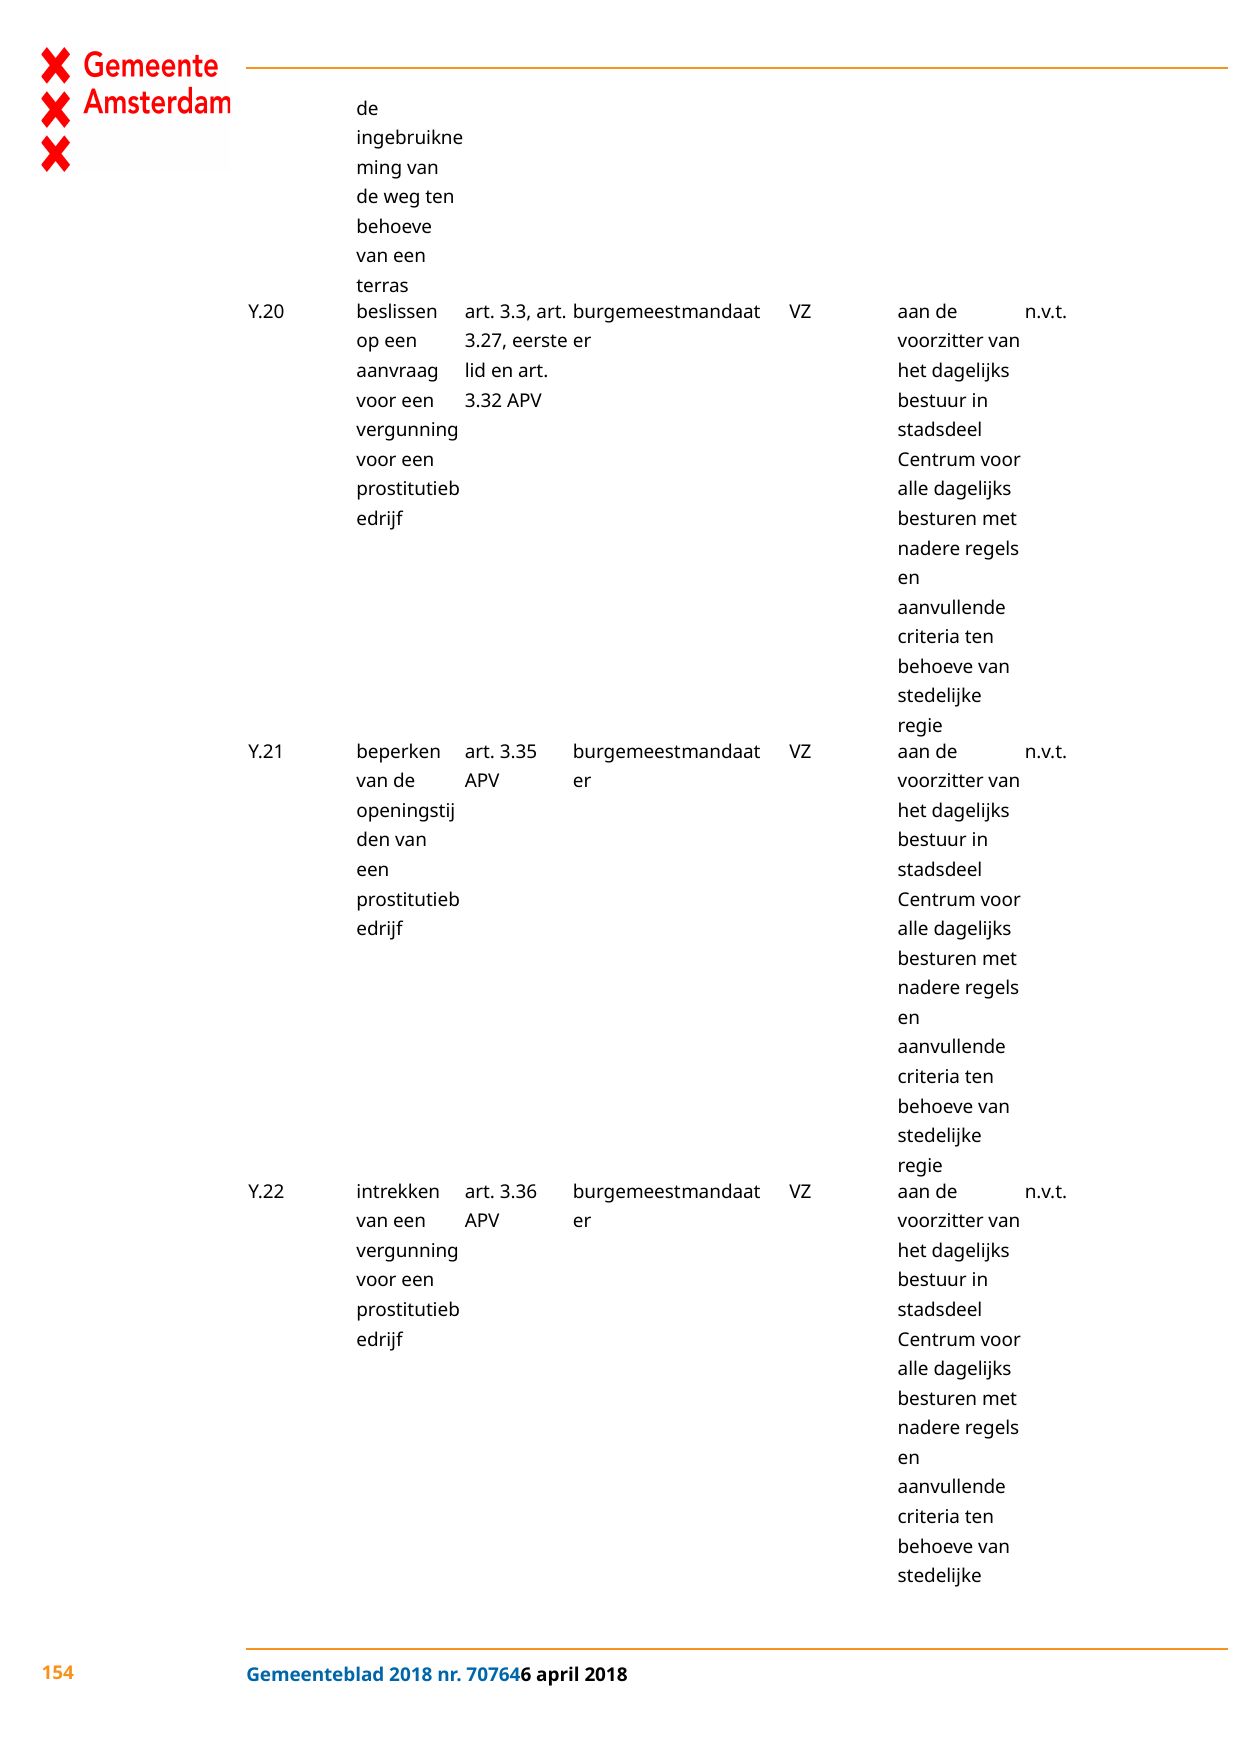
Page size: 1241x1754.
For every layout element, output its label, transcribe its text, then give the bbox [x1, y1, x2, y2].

table_cell [465, 95, 573, 298]
table_cell VZ [789, 1178, 897, 1588]
table_cell art. 3.3, art. 3.27, eerste lid en art. 3.32 APV [465, 298, 573, 738]
table_cell Y.22 [248, 1178, 356, 1588]
table_cell VZ [789, 738, 897, 1178]
table_cell mandaat [681, 1178, 789, 1588]
table_cell aan de voorzitter van het dagelijks bestuur in stadsdeel Centrum voor alle dagelijks besturen met nadere regels en aanvullende criteria ten behoeve van stedelijke regie [898, 298, 1024, 738]
table_cell de ingebruikneming van de weg ten behoeve van een terras [356, 95, 464, 298]
table_cell beslissen op een aanvraag voor een vergunning voor een prostitutiebedrijf [356, 298, 464, 738]
picture [41, 47, 231, 172]
table_cell mandaat [681, 298, 789, 738]
table_cell art. 3.36 APV [465, 1178, 573, 1588]
table_cell burgemeester [573, 1178, 681, 1588]
table_cell [681, 95, 789, 298]
table_cell n.v.t. [1025, 298, 1152, 738]
table_cell mandaat [681, 738, 789, 1178]
table_cell [573, 95, 681, 298]
table_cell Y.21 [248, 738, 356, 1178]
table_cell burgemeester [573, 738, 681, 1178]
table_cell VZ [789, 298, 897, 738]
table_cell aan de voorzitter van het dagelijks bestuur in stadsdeel Centrum voor alle dagelijks besturen met nadere regels en aanvullende criteria ten behoeve van stedelijke [898, 1178, 1024, 1588]
table_cell [789, 95, 897, 298]
table_cell n.v.t. [1025, 1178, 1152, 1588]
table_cell art. 3.35 APV [465, 738, 573, 1178]
table_cell aan de voorzitter van het dagelijks bestuur in stadsdeel Centrum voor alle dagelijks besturen met nadere regels en aanvullende criteria ten behoeve van stedelijke regie [898, 738, 1024, 1178]
table_cell burgemeester [573, 298, 681, 738]
table_cell [1025, 95, 1152, 298]
table_cell [248, 95, 356, 298]
table_cell Y.20 [248, 298, 356, 738]
table_cell [898, 95, 1024, 298]
table_cell n.v.t. [1025, 738, 1152, 1178]
table_cell intrekken van een vergunning voor een prostitutiebedrijf [356, 1178, 464, 1588]
table_cell beperken van de openingstijden van een prostitutiebedrijf [356, 738, 464, 1178]
